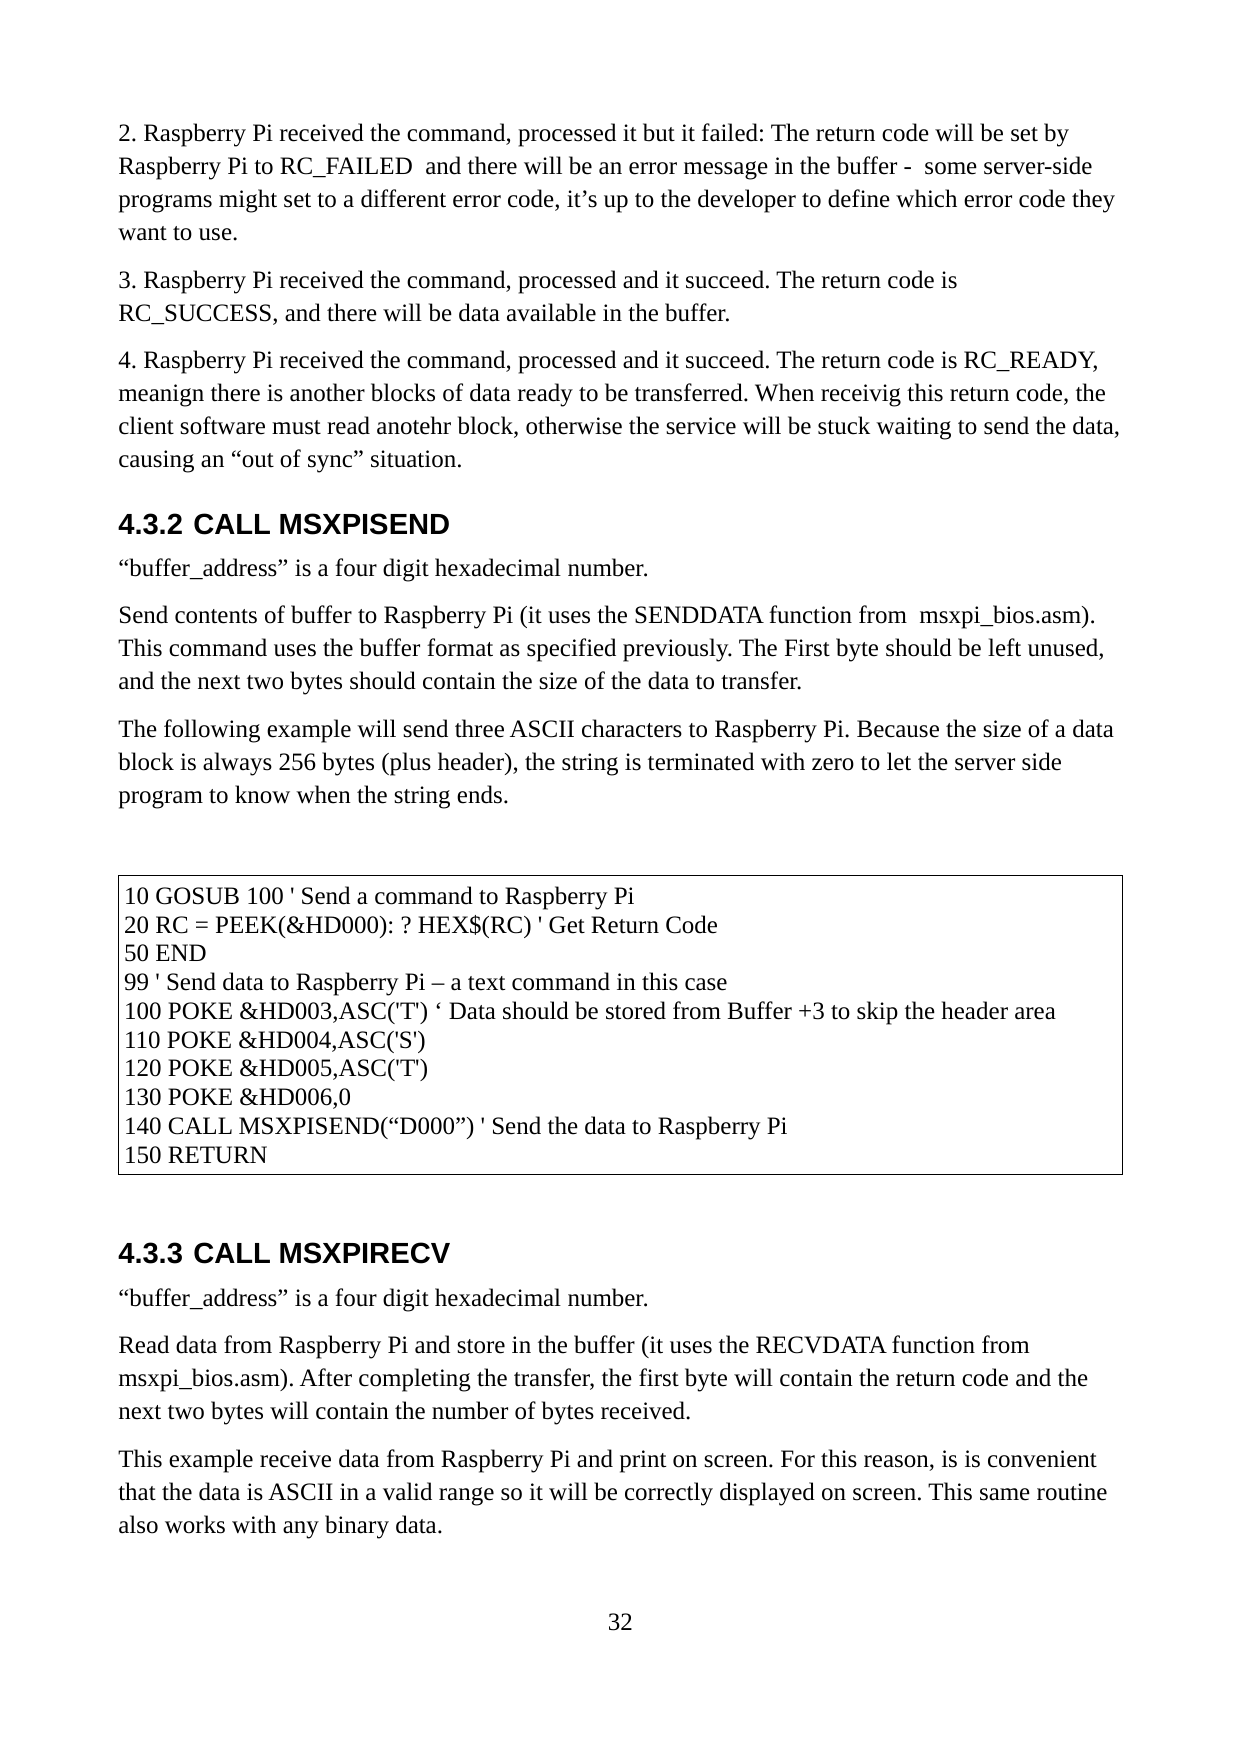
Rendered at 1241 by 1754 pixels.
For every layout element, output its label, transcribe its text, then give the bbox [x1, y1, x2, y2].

text 2. Raspberry Pi received the command, processed it but it failed: The return code will be set by Raspberry Pi to RC_FAILED and there will be an error message in the buffer - some server-side programs might set to a different error code, it’s up to the developer to define which error code they want to use. [118, 118, 1122, 246]
text The following example will send three ASCII characters to Raspberry Pi. Because the size of a data block is always 256 bytes (plus header), the string is terminated with zero to let the server side program to know when the string ends. [118, 714, 1122, 809]
text 3. Raspberry Pi received the command, processed and it succeed. The return code is RC_SUCCESS, and there will be data available in the buffer. [118, 265, 1122, 327]
text “buffer_address” is a four digit hexadecimal number. [118, 1283, 1122, 1311]
text Send contents of buffer to Raspberry Pi (it uses the SENDDATA function from msxpi_bios.asm). This command uses the buffer format as specified previously. The First byte should be left unused, and the next two bytes should contain the size of the data to transfer. [118, 600, 1122, 695]
text This example receive data from Raspberry Pi and print on screen. For this reason, is is convenient that the data is ASCII in a valid range so it will be correctly displayed on screen. This same routine also works with any binary data. [118, 1444, 1122, 1539]
text Read data from Raspberry Pi and store in the buffer (it uses the RECVDATA function from msxpi_bios.asm). After completing the transfer, the first byte will contain the return code and the next two bytes will contain the number of bytes received. [118, 1330, 1122, 1425]
text “buffer_address” is a four digit hexadecimal number. [118, 553, 1122, 581]
subtitle CALL MSXPIRECV [118, 1237, 1122, 1270]
table_header 10 GOSUB 100 ' Send a command to Raspberry Pi 20 RC = PEEK(&HD000): ? HEX$(RC) ' Get Return Code 50 END 99 ' Send data to Raspberry Pi – a text command in this case 100 POKE &HD003,ASC('T') ‘ Data should be stored from Buffer +3 to skip the header area 110 POKE &HD004,ASC('S') 120 POKE &HD005,ASC('T') 130 POKE &HD006,0 140 CALL MSXPISEND(“D000”) ' Send the data to Raspberry Pi 150 RETURN [119, 876, 1122, 1174]
subtitle CALL MSXPISEND [118, 507, 1122, 540]
text 4. Raspberry Pi received the command, processed and it succeed. The return code is RC_READY, meanign there is another blocks of data ready to be transferred. When receivig this return code, the client software must read anotehr block, otherwise the service will be stuck waiting to send the data, causing an “out of sync” situation. [118, 345, 1122, 473]
